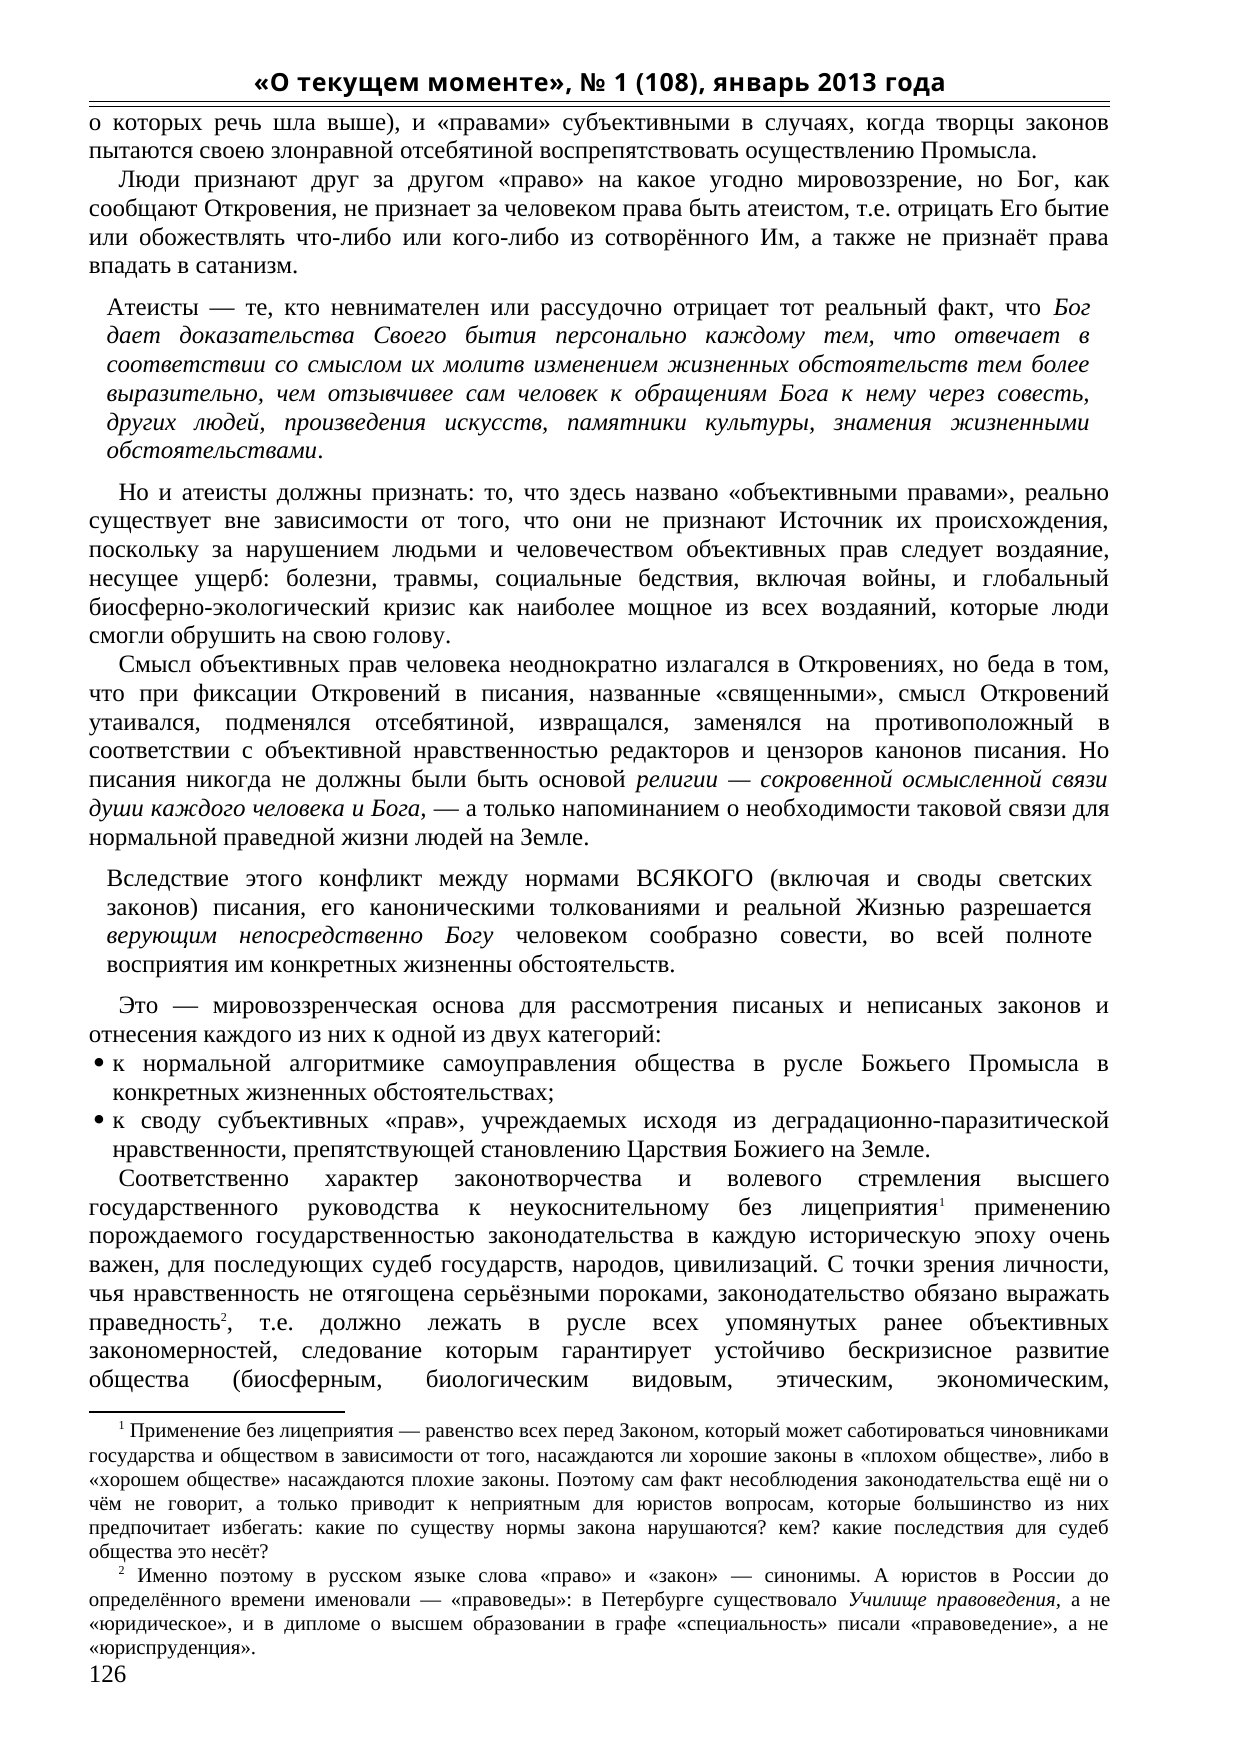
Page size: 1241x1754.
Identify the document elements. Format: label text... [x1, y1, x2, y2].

text Применение без лицеприятия — равенство всех перед Законом, который может саботироваться чиновниками государства и обществом в зависимости от того, насаждаются ли хорошие законы в «плохом обществе», либо в «хорошем обществе» насаждаются плохие законы. Поэтому сам факт несоблюдения законодательства ещё ни о чём не говорит, а только приводит к неприятным для юристов вопросам, которые большинство из них предпочитает избегать: какие по существу нормы закона нарушаются? кем? какие последствия для судеб общества это несёт? [89, 1418, 1110, 1563]
text Но и атеисты должны признать: то, что здесь названо «объективными правами», реально существует вне зависимости от того, что они не признают Источник их происхождения, поскольку за нарушением людьми и человечеством объективных прав следует воздаяние, несущее ущерб: болезни, травмы, социальные бедствия, включая войны, и глобальный биосферно-экологический кризис как наиболее мощное из всех воздаяний, которые люди смогли обрушить на свою голову. [89, 477, 1110, 649]
text Это — мировоззренческая основа для рассмотрения писаных и неписаных законов и отнесения каждого из них к одной из двух категорий: [89, 990, 1110, 1048]
text Вследствие этого конфликт между нормами ВСЯКОГО (вклю­чая и своды светских законов) писания, его каноническими толкованиями и реальной Жизнью разрешается верующим непосредственно Богу человеком сообразно совести, во всей полноте восприятия им конкретных жизненны обстоятельств. [106, 863, 1093, 978]
text Люди признают друг за другом «право» на какое угодно мировоззрение, но Бог, как сообщают Откровения, не признает за человеком права быть атеистом, т.е. отрицать Его бытие или обожествлять что-либо или кого-либо из сотворённого Им, а также не признаёт права впадать в сатанизм. [89, 164, 1110, 279]
list к нормальной алгоритмике самоуправления общества в русле Божьего Промысла в конкретных жизненных обстоятельствах; [94, 1048, 1110, 1105]
text о которых речь шла выше), и «правами» субъективными в случаях, когда творцы законов пытаются своею злонравной отсебятиной воспрепятствовать осуществлению Промысла. [89, 107, 1110, 164]
text Атеисты — те, кто невнимателен или рассудочно отрицает тот реальный факт, что Бог дает доказательства Своего бытия персонально каждому тем, что отвечает в соответствии со смыслом их молитв изменением жизненных обстоятельств тем более выразительно, чем отзывчивее сам человек к обращениям Бога к нему через совесть, других людей, произведения искусств, памятники культуры, знамения жизненными обстоятельствами. [106, 292, 1093, 464]
text Смысл объективных прав человека неоднократно излагался в Откровениях, но беда в том, что при фиксации Откровений в писания, названные «священными», смысл Откровений утаивался, подменялся отсебятиной, извращался, заменялся на противоположный в соответствии с объективной нравственностью редакторов и цензоров канонов писания. Но писания никогда не должны были быть основой религии — сокровенной осмысленной связи души каждого человека и Бога, — а только напоминанием о необходимости таковой связи для нормальной праведной жизни людей на Земле. [89, 649, 1110, 850]
text Соответственно характер законотворчества и волевого стремления высшего государственного руководства к неукоснительному без лицеприятия применению порождаемого государственностью законодательства в каждую историческую эпоху очень важен, для последующих судеб государств, народов, цивилизаций. С точки зрения личности, чья нравственность не отягощена серьёзными пороками, законодательство обязано выражать праведность, т.е. должно лежать в русле всех упомянутых ранее объективных закономерностей, следование которым гарантирует устойчиво бескризисное развитие общества (биосферным, биологическим видовым, этическим, экономическим, [89, 1163, 1110, 1393]
text Именно поэтому в русском языке слова «право» и «закон» — синонимы. А юристов в России до определённого времени именовали — «правоведы»: в Петербурге существовало Училище правоведения, а не «юридическое», и в дипломе о высшем образовании в графе «специальность» писали «правоведение», а не «юриспруденция». [89, 1563, 1110, 1659]
list к своду субъективных «прав», учреждаемых исходя из деградационно-паразитической нравственности, препятствующей становлению Царствия Божиего на Земле. [94, 1105, 1110, 1163]
